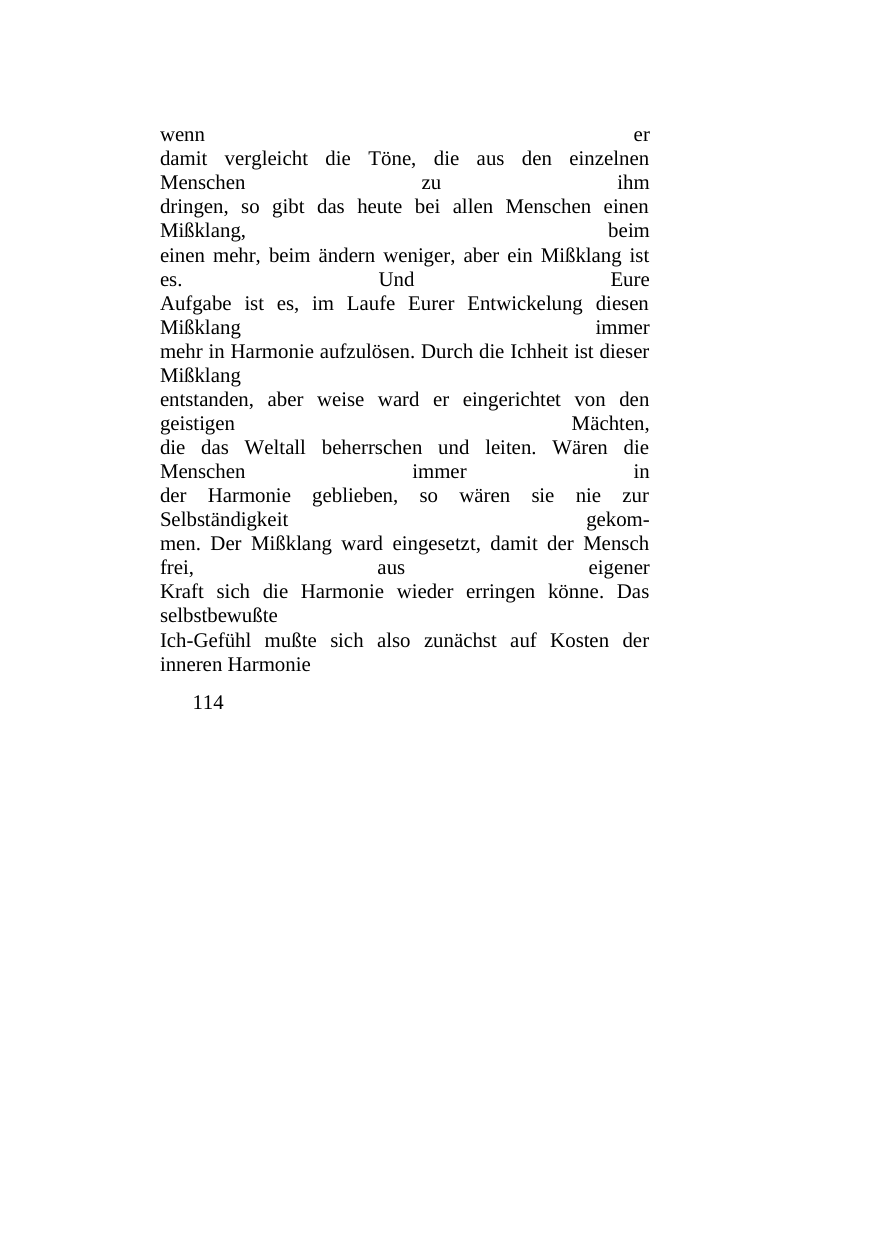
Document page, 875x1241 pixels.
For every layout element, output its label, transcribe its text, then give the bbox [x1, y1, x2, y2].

text wenn er damit vergleicht die Töne, die aus den einzelnen Menschen zu ihm dringen, so gibt das heute bei allen Menschen einen Mißklang, beim einen mehr, beim ändern weniger, aber ein Mißklang ist es. Und Eure Aufgabe ist es, im Laufe Eurer Entwickelung diesen Mißklang immer mehr in Harmonie aufzulösen. Durch die Ichheit ist dieser Mißklang entstanden, aber weise ward er eingerichtet von den geistigen Mächten, die das Weltall beherrschen und leiten. Wären die Menschen immer in der Harmonie geblieben, so wären sie nie zur Selbständigkeit gekom- men. Der Mißklang ward eingesetzt, damit der Mensch frei, aus eigener Kraft sich die Harmonie wieder erringen könne. Das selbstbewußte Ich-Gefühl mußte sich also zunächst auf Kosten der inneren Harmonie [160, 122, 650, 676]
text 114 [192, 690, 650, 714]
